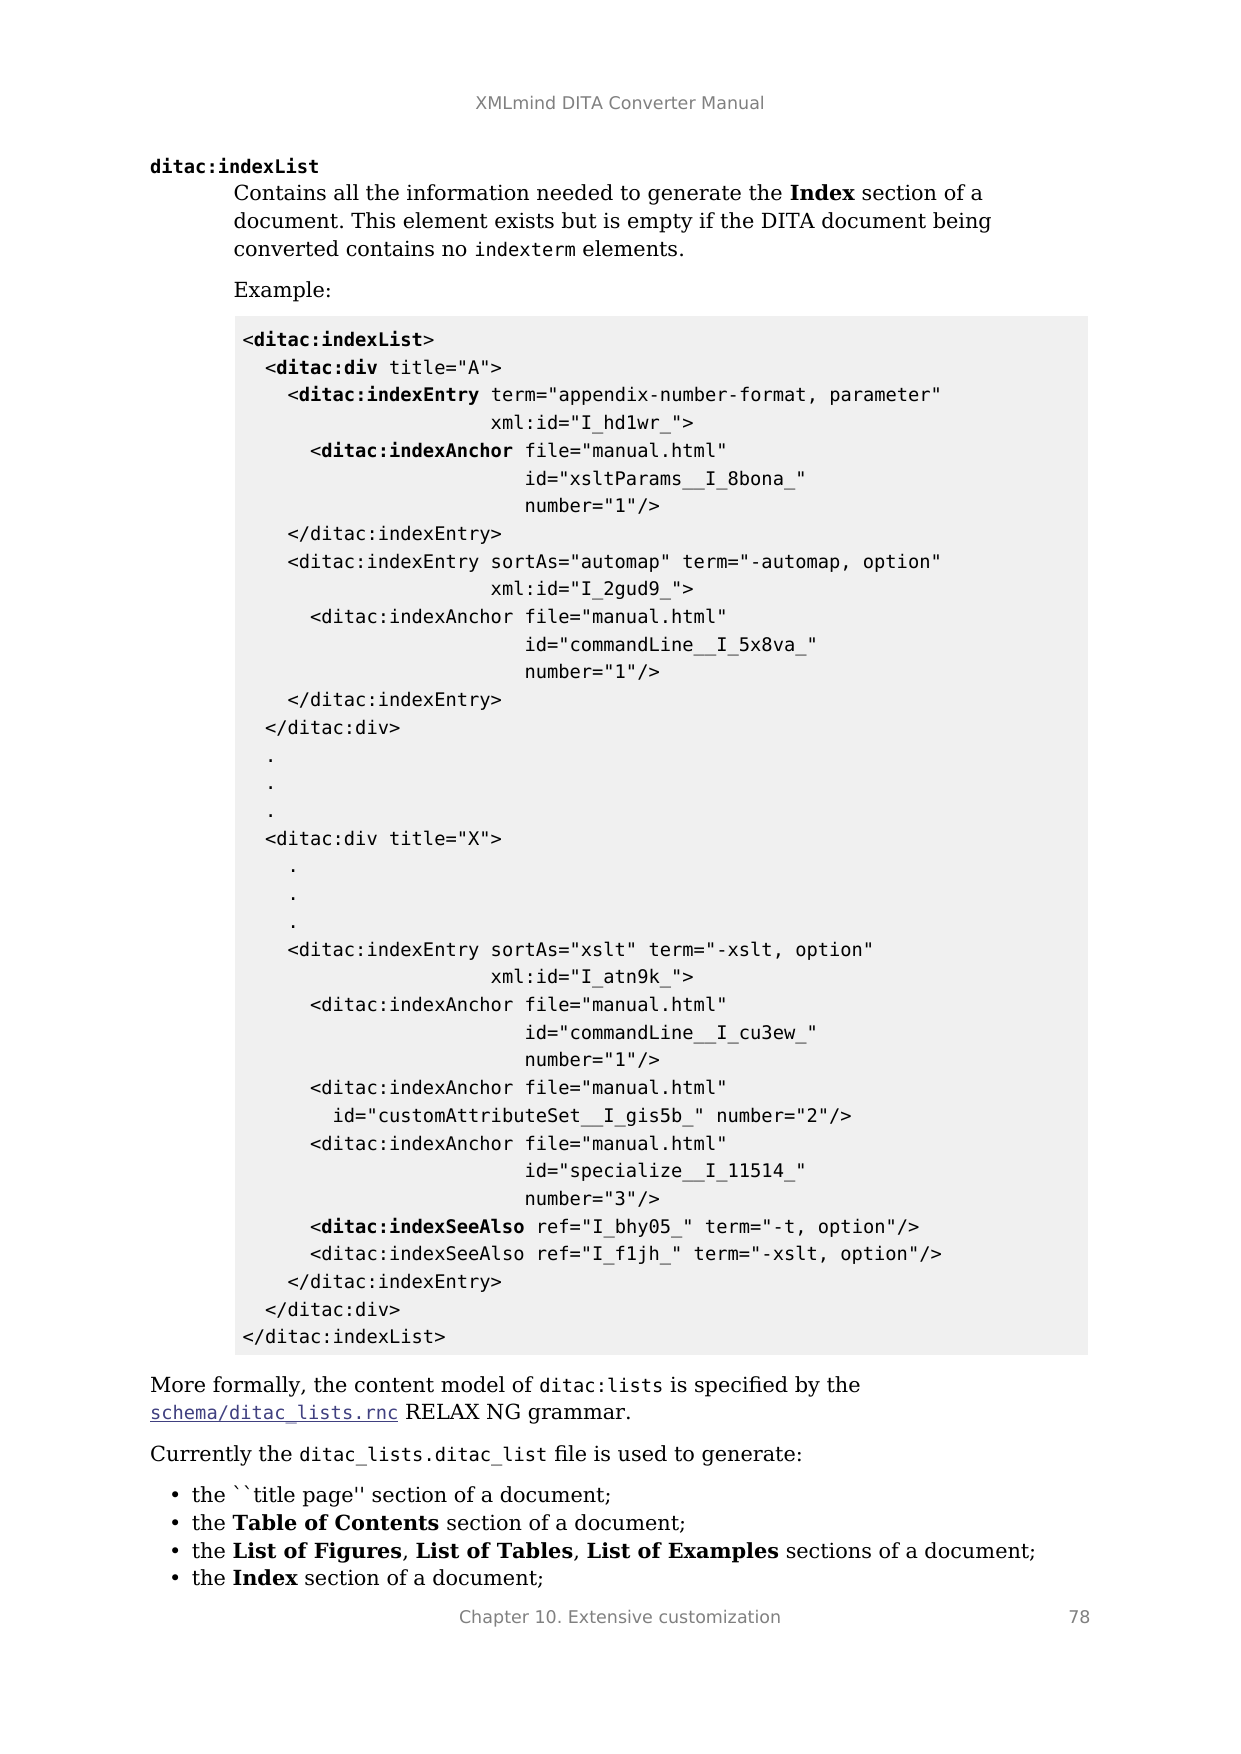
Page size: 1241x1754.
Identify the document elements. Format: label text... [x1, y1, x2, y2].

list the Table of Contents section of a document; [150, 1507, 1090, 1535]
text <ditac:indexList> <ditac:div title="A"> <ditac:indexEntry term="appendix-number-format, parameter" xml:id="I_hd1wr_"> <ditac:indexAnchor file="manual.html" id="xsltParams__I_8bona_" number="1"/> </ditac:indexEntry> <ditac:indexEntry sortAs="automap" term="-automap, option" xml:id="I_2gud9_"> <ditac:indexAnchor file="manual.html" id="commandLine__I_5x8va_" number="1"/> </ditac:indexEntry> </ditac:div> . . . <ditac:div title="X"> . . . <ditac:indexEntry sortAs="xslt" term="-xslt, option" xml:id="I_atn9k_"> <ditac:indexAnchor file="manual.html" id="commandLine__I_cu3ew_" number="1"/> <ditac:indexAnchor file="manual.html" id="customAttributeSet__I_gis5b_" number="2"/> <ditac:indexAnchor file="manual.html" id="specialize__I_11514_" number="3"/> <ditac:indexSeeAlso ref="I_bhy05_" term="-t, option"/> <ditac:indexSeeAlso ref="I_f1jh_" term="-xslt, option"/> </ditac:indexEntry> </ditac:div> </ditac:indexList> [235, 316, 1088, 1355]
text Contains all the information needed to generate the Index section of a document. This element exists but is empty if the DITA document being converted contains no indexterm elements. [233, 178, 1090, 261]
text Example: [233, 274, 1090, 302]
list the ``title page'' section of a document; [150, 1480, 1090, 1507]
text ditac:indexList [150, 150, 1090, 178]
list the List of Figures, List of Tables, List of Examples sections of a document; [150, 1535, 1090, 1563]
text Currently the ditac_lists.ditac_list file is used to generate: [150, 1438, 1090, 1466]
list the Index section of a document; [150, 1563, 1090, 1591]
text More formally, the content model of ditac:lists is specified by the schema/ditac_lists.rnc RELAX NG grammar. [150, 1369, 1090, 1424]
